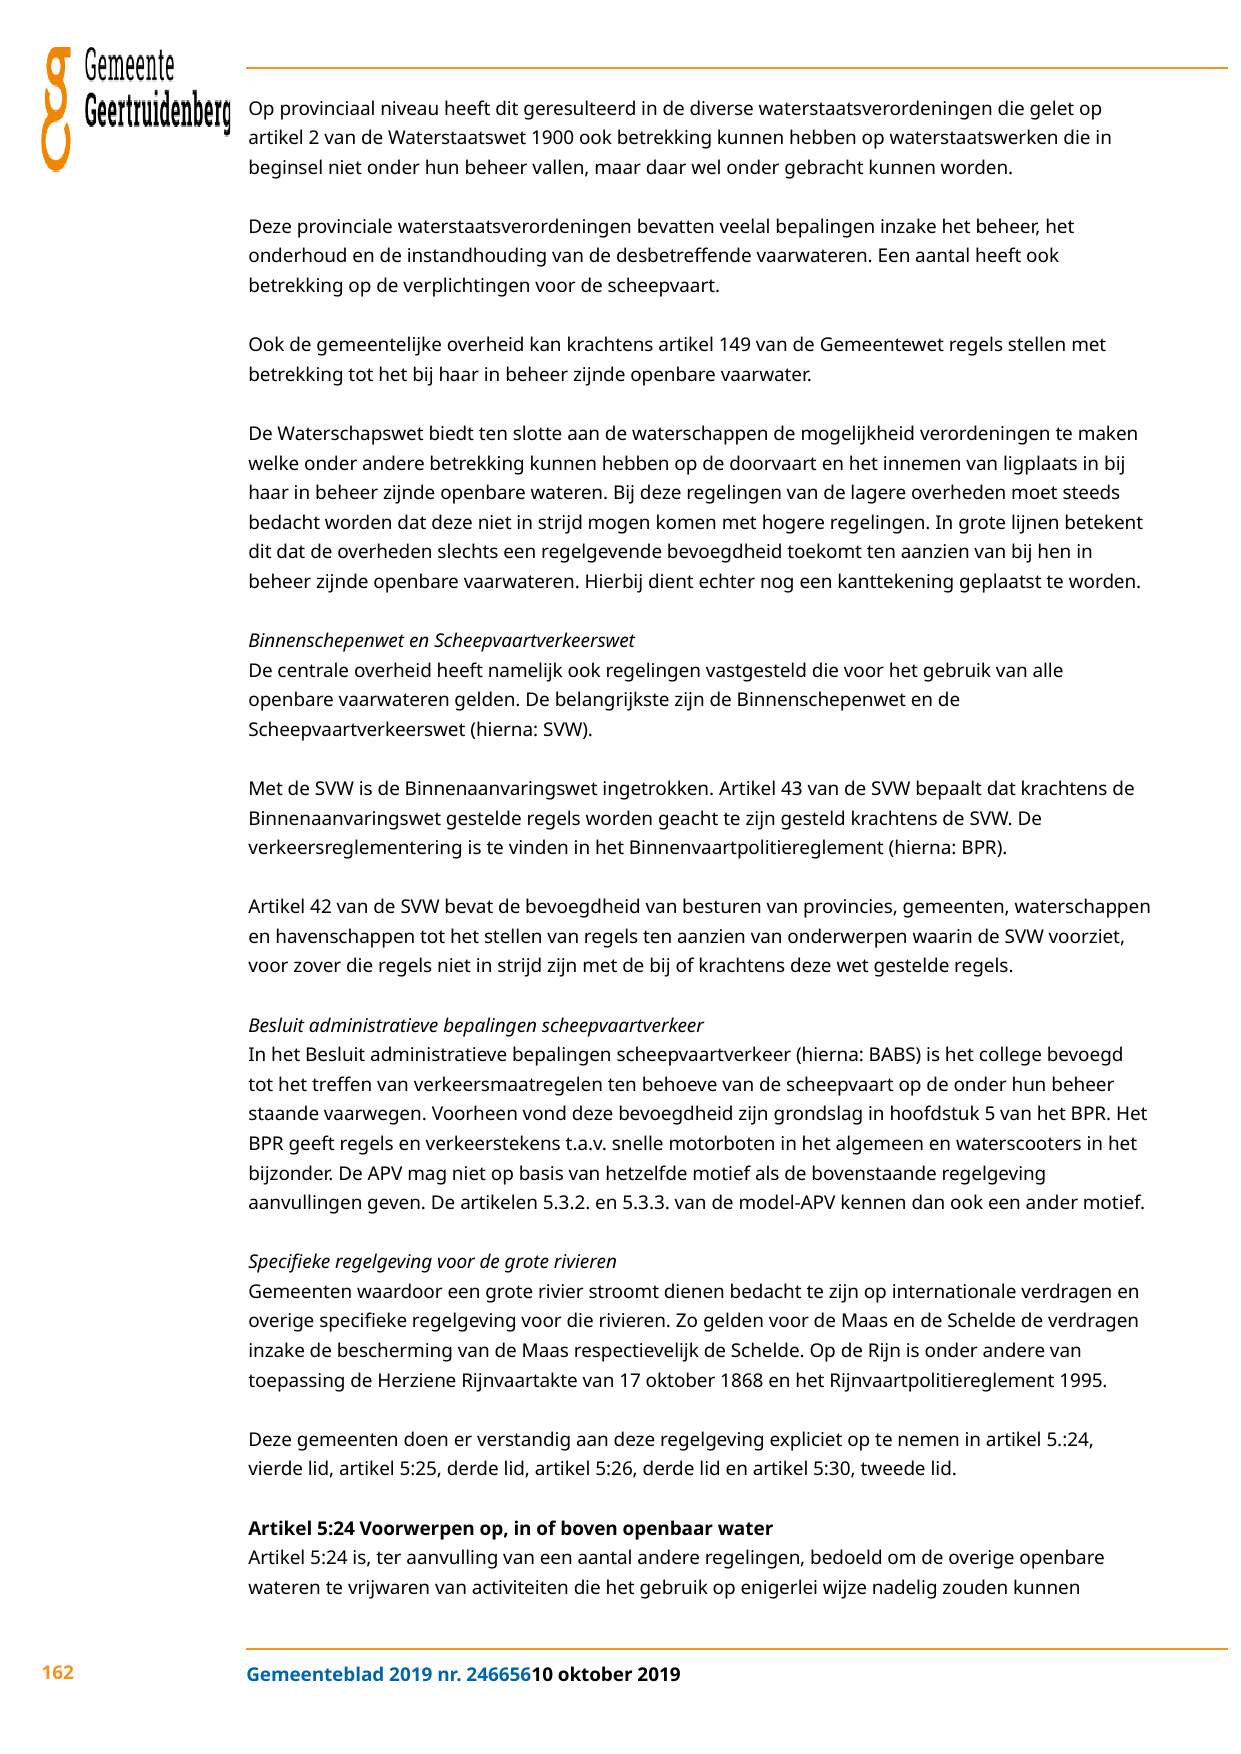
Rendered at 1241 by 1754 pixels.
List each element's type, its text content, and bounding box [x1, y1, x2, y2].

text De Waterschapswet biedt ten slotte aan de waterschappen de mogelijkheid verordeningen te maken welke onder andere betrekking kunnen hebben op de doorvaart en het innemen van ligplaats in bij haar in beheer zijnde openbare wateren. Bij deze regelingen van de lagere overheden moet steeds bedacht worden dat deze niet in strijd mogen komen met hogere regelingen. In grote lijnen betekent dit dat de overheden slechts een regelgevende bevoegdheid toekomt ten aanzien van bij hen in beheer zijnde openbare vaarwateren. Hierbij dient echter nog een kanttekening geplaatst te worden. [248, 420, 1152, 594]
text Artikel 42 van de SVW bevat de bevoegdheid van besturen van provincies, gemeenten, waterschappen en havenschappen tot het stellen van regels ten aanzien van onderwerpen waarin de SVW voorziet, voor zover die regels niet in strijd zijn met de bij of krachtens deze wet gestelde regels. [248, 893, 1152, 978]
text Artikel 5:24 is, ter aanvulling van een aantal andere regelingen, bedoeld om de overige openbare wateren te vrijwaren van activiteiten die het gebruik op enigerlei wijze nadelig zouden kunnen [248, 1544, 1152, 1600]
text De centrale overheid heeft namelijk ook regelingen vastgesteld die voor het gebruik van alle openbare vaarwateren gelden. De belangrijkste zijn de Binnenschepenwet en de Scheepvaartverkeerswet (hierna: SVW). [248, 657, 1152, 742]
text Specifieke regelgeving voor de grote rivieren [248, 1248, 1152, 1274]
text Ook de gemeentelijke overheid kan krachtens artikel 149 van de Gemeentewet regels stellen met betrekking tot het bij haar in beheer zijnde openbare vaarwater. [248, 331, 1152, 387]
text In het Besluit administratieve bepalingen scheepvaartverkeer (hierna: BABS) is het college bevoegd tot het treffen van verkeersmaatregelen ten behoeve van de scheepvaart op de onder hun beheer staande vaarwegen. Voorheen vond deze bevoegdheid zijn grondslag in hoofdstuk 5 van het BPR. Het BPR geeft regels en verkeerstekens t.a.v. snelle motorboten in het algemeen en waterscooters in het bijzonder. De APV mag niet op basis van hetzelfde motief als de bovenstaande regelgeving aanvullingen geven. De artikelen 5.3.2. en 5.3.3. van de model-APV kennen dan ook een ander motief. [248, 1041, 1152, 1215]
text Met de SVW is de Binnenaanvaringswet ingetrokken. Artikel 43 van de SVW bepaalt dat krachtens de Binnenaanvaringswet gestelde regels worden geacht te zijn gesteld krachtens de SVW. De verkeersreglementering is te vinden in het Binnenvaartpolitiereglement (hierna: BPR). [248, 775, 1152, 860]
text Besluit administratieve bepalingen scheepvaartverkeer [248, 1012, 1152, 1038]
text Gemeenten waardoor een grote rivier stroomt dienen bedacht te zijn op internationale verdragen en overige specifieke regelgeving voor die rivieren. Zo gelden voor de Maas en de Schelde de verdragen inzake de bescherming van de Maas respectievelijk de Schelde. Op de Rijn is onder andere van toepassing de Herziene Rijnvaartakte van 17 oktober 1868 en het Rijnvaartpolitiereglement 1995. [248, 1278, 1152, 1393]
text Binnenschepenwet en Scheepvaartverkeerswet [248, 627, 1152, 653]
text Artikel 5:24 Voorwerpen op, in of boven openbaar water [248, 1515, 1152, 1541]
text Deze gemeenten doen er verstandig aan deze regelgeving expliciet op te nemen in artikel 5.:24, vierde lid, artikel 5:25, derde lid, artikel 5:26, derde lid en artikel 5:30, tweede lid. [248, 1426, 1152, 1481]
text Deze provinciale waterstaatsverordeningen bevatten veelal bepalingen inzake het beheer, het onderhoud en de instandhouding van de desbetreffende vaarwateren. Een aantal heeft ook betrekking op de verplichtingen voor de scheepvaart. [248, 213, 1152, 298]
picture [41, 47, 231, 172]
text Op provinciaal niveau heeft dit geresulteerd in de diverse waterstaatsverordeningen die gelet op artikel 2 van de Waterstaatswet 1900 ook betrekking kunnen hebben op waterstaatswerken die in beginsel niet onder hun beheer vallen, maar daar wel onder gebracht kunnen worden. [248, 95, 1152, 180]
